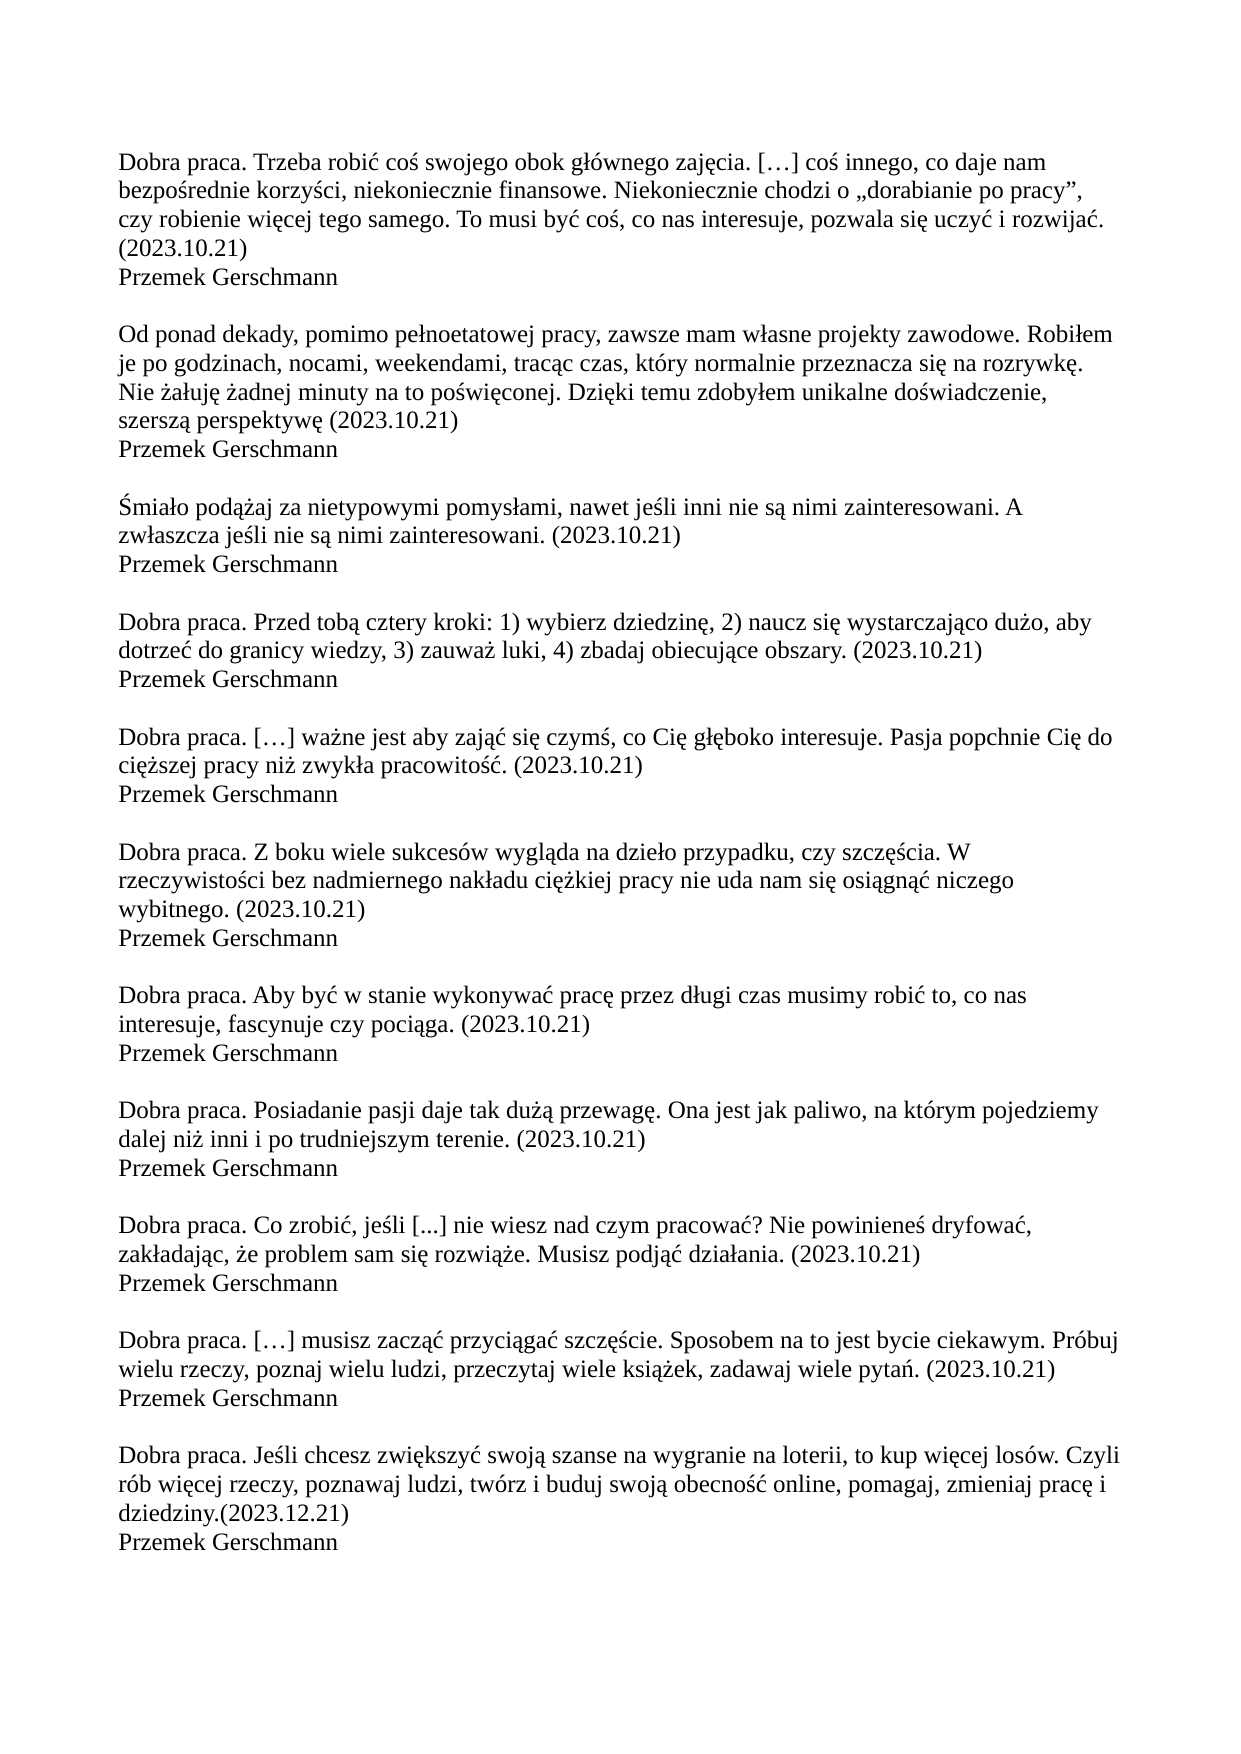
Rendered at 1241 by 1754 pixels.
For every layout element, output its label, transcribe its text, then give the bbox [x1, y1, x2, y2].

text Przemek Gerschmann [118, 549, 1122, 578]
text Dobra praca. Przed tobą cztery kroki: 1) wybierz dziedzinę, 2) naucz się wystarczająco dużo, aby dotrzeć do granicy wiedzy, 3) zauważ luki, 4) zbadaj obiecujące obszary. (2023.10.21) [118, 607, 1122, 664]
text Przemek Gerschmann [118, 262, 1122, 291]
text Przemek Gerschmann [118, 664, 1122, 693]
text Dobra praca. […] musisz zacząć przyciągać szczęście. Sposobem na to jest bycie ciekawym. Próbuj wielu rzeczy, poznaj wielu ludzi, przeczytaj wiele książek, zadawaj wiele pytań. (2023.10.21) [118, 1326, 1122, 1383]
text Przemek Gerschmann [118, 1268, 1122, 1297]
text Przemek Gerschmann [118, 1383, 1122, 1412]
text Przemek Gerschmann [118, 434, 1122, 463]
text Przemek Gerschmann [118, 923, 1122, 952]
text Dobra praca. Posiadanie pasji daje tak dużą przewagę. Ona jest jak paliwo, na którym pojedziemy dalej niż inni i po trudniejszym terenie. (2023.10.21) [118, 1096, 1122, 1153]
text Śmiało podążaj za nietypowymi pomysłami, nawet jeśli inni nie są nimi zainteresowani. A zwłaszcza jeśli nie są nimi zainteresowani. (2023.10.21) [118, 492, 1122, 549]
text Dobra praca. Co zrobić, jeśli [...] nie wiesz nad czym pracować? Nie powinieneś dryfować, zakładając, że problem sam się rozwiąże. Musisz podjąć działania. (2023.10.21) [118, 1211, 1122, 1268]
text Od ponad dekady, pomimo pełnoetatowej pracy, zawsze mam własne projekty zawodowe. Robiłem je po godzinach, nocami, weekendami, tracąc czas, który normalnie przeznacza się na rozrywkę. Nie żałuję żadnej minuty na to poświęconej. Dzięki temu zdobyłem unikalne doświadczenie, szerszą perspektywę (2023.10.21) [118, 319, 1122, 434]
text Przemek Gerschmann [118, 1038, 1122, 1067]
text Dobra praca. Aby być w stanie wykonywać pracę przez długi czas musimy robić to, co nas interesuje, fascynuje czy pociąga. (2023.10.21) [118, 981, 1122, 1038]
text Dobra praca. Z boku wiele sukcesów wygląda na dzieło przypadku, czy szczęścia. W rzeczywistości bez nadmiernego nakładu ciężkiej pracy nie uda nam się osiągnąć niczego wybitnego. (2023.10.21) [118, 837, 1122, 923]
text Dobra praca. […] ważne jest aby zająć się czymś, co Cię głęboko interesuje. Pasja popchnie Cię do cięższej pracy niż zwykła pracowitość. (2023.10.21) [118, 722, 1122, 779]
text Dobra praca. Trzeba robić coś swojego obok głównego zajęcia. […] coś innego, co daje nam bezpośrednie korzyści, niekoniecznie finansowe. Niekoniecznie chodzi o „dorabianie po pracy”, czy robienie więcej tego samego. To musi być coś, co nas interesuje, pozwala się uczyć i rozwijać.(2023.10.21) [118, 147, 1122, 262]
text Przemek Gerschmann [118, 1153, 1122, 1182]
text Przemek Gerschmann [118, 779, 1122, 808]
text Przemek Gerschmann [118, 1527, 1122, 1556]
text Dobra praca. Jeśli chcesz zwiększyć swoją szanse na wygranie na loterii, to kup więcej losów. Czyli rób więcej rzeczy, poznawaj ludzi, twórz i buduj swoją obecność online, pomagaj, zmieniaj pracę i dziedziny.(2023.12.21) [118, 1441, 1122, 1527]
